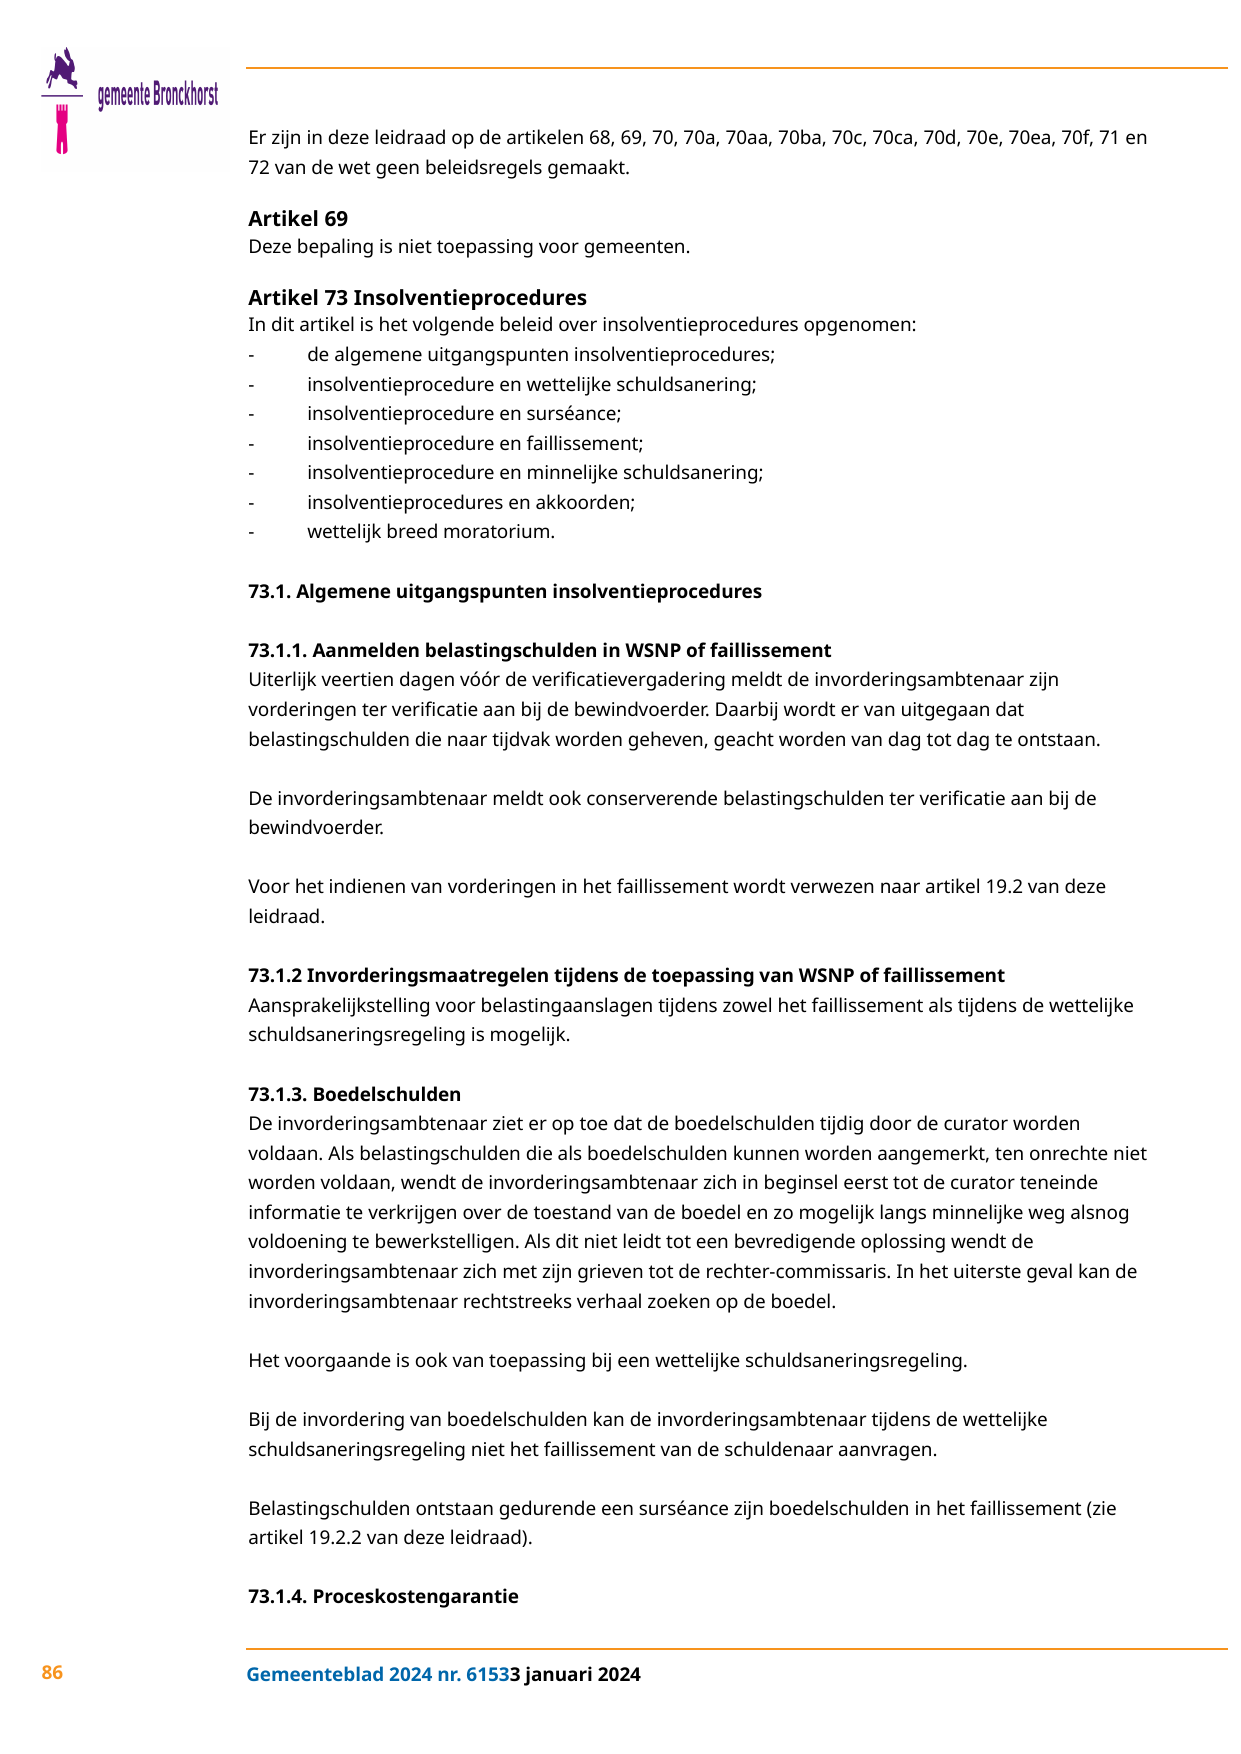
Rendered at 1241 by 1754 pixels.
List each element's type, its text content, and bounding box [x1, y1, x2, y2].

list wettelijk breed moratorium. [248, 519, 1152, 544]
list insolventieprocedure en faillissement; [248, 430, 1152, 456]
list insolventieprocedure en surséance; [248, 400, 1152, 426]
list insolventieprocedure en minnelijke schuldsanering; [248, 459, 1152, 485]
list insolventieprocedures en akkoorden; [248, 489, 1152, 515]
text 73.1.2 Invorderingsmaatregelen tijdens de toepassing van WSNP of faillissement [248, 962, 1152, 988]
text Deze bepaling is niet toepassing voor gemeenten. [248, 233, 1152, 258]
text Belastingschulden ontstaan gedurende een surséance zijn boedelschulden in het faillissement (zie artikel 19.2.2 van deze leidraad). [248, 1495, 1152, 1550]
text De invorderingsambtenaar meldt ook conserverende belastingschulden ter verificatie aan bij de bewindvoerder. [248, 785, 1152, 840]
list insolventieprocedure en wettelijke schuldsanering; [248, 371, 1152, 397]
text Er zijn in deze leidraad op de artikelen 68, 69, 70, 70a, 70aa, 70ba, 70c, 70ca, 70d, 70e, 70ea, 70f, 71 en 72 van de wet geen beleidsregels gemaakt. [248, 124, 1152, 180]
text Artikel 69 [248, 204, 1152, 233]
text Uiterlijk veertien dagen vóór de verificatievergadering meldt de invorderingsambtenaar zijn vorderingen ter verificatie aan bij de bewindvoerder. Daarbij wordt er van uitgegaan dat belastingschulden die naar tijdvak worden geheven, geacht worden van dag tot dag te ontstaan. [248, 667, 1152, 752]
picture [41, 47, 231, 172]
text Aansprakelijkstelling voor belastingaanslagen tijdens zowel het faillissement als tijdens de wettelijke schuldsaneringsregeling is mogelijk. [248, 992, 1152, 1047]
text Artikel 73 Insolventieprocedures [248, 283, 1152, 312]
list de algemene uitgangspunten insolventieprocedures; [248, 341, 1152, 367]
text 73.1. Algemene uitgangspunten insolventieprocedures [248, 578, 1152, 604]
text Het voorgaande is ook van toepassing bij een wettelijke schuldsaneringsregeling. [248, 1347, 1152, 1373]
text Voor het indienen van vorderingen in het faillissement wordt verwezen naar artikel 19.2 van deze leidraad. [248, 874, 1152, 929]
text In dit artikel is het volgende beleid over insolventieprocedures opgenomen: [248, 312, 1152, 337]
text 73.1.1. Aanmelden belastingschulden in WSNP of faillissement [248, 637, 1152, 663]
text 73.1.4. Proceskostengarantie [248, 1584, 1152, 1609]
text Bij de invordering van boedelschulden kan de invorderingsambtenaar tijdens de wettelijke schuldsaneringsregeling niet het faillissement van de schuldenaar aanvragen. [248, 1406, 1152, 1462]
text De invorderingsambtenaar ziet er op toe dat de boedelschulden tijdig door de curator worden voldaan. Als belastingschulden die als boedelschulden kunnen worden aangemerkt, ten onrechte niet worden voldaan, wendt de invorderingsambtenaar zich in beginsel eerst tot de curator teneinde informatie te verkrijgen over de toestand van de boedel en zo mogelijk langs minnelijke weg alsnog voldoening te bewerkstelligen. Als dit niet leidt tot een bevredigende oplossing wendt de invorderingsambtenaar zich met zijn grieven tot de rechter-commissaris. In het uiterste geval kan de invorderingsambtenaar rechtstreeks verhaal zoeken op de boedel. [248, 1110, 1152, 1314]
text 73.1.3. Boedelschulden [248, 1081, 1152, 1107]
